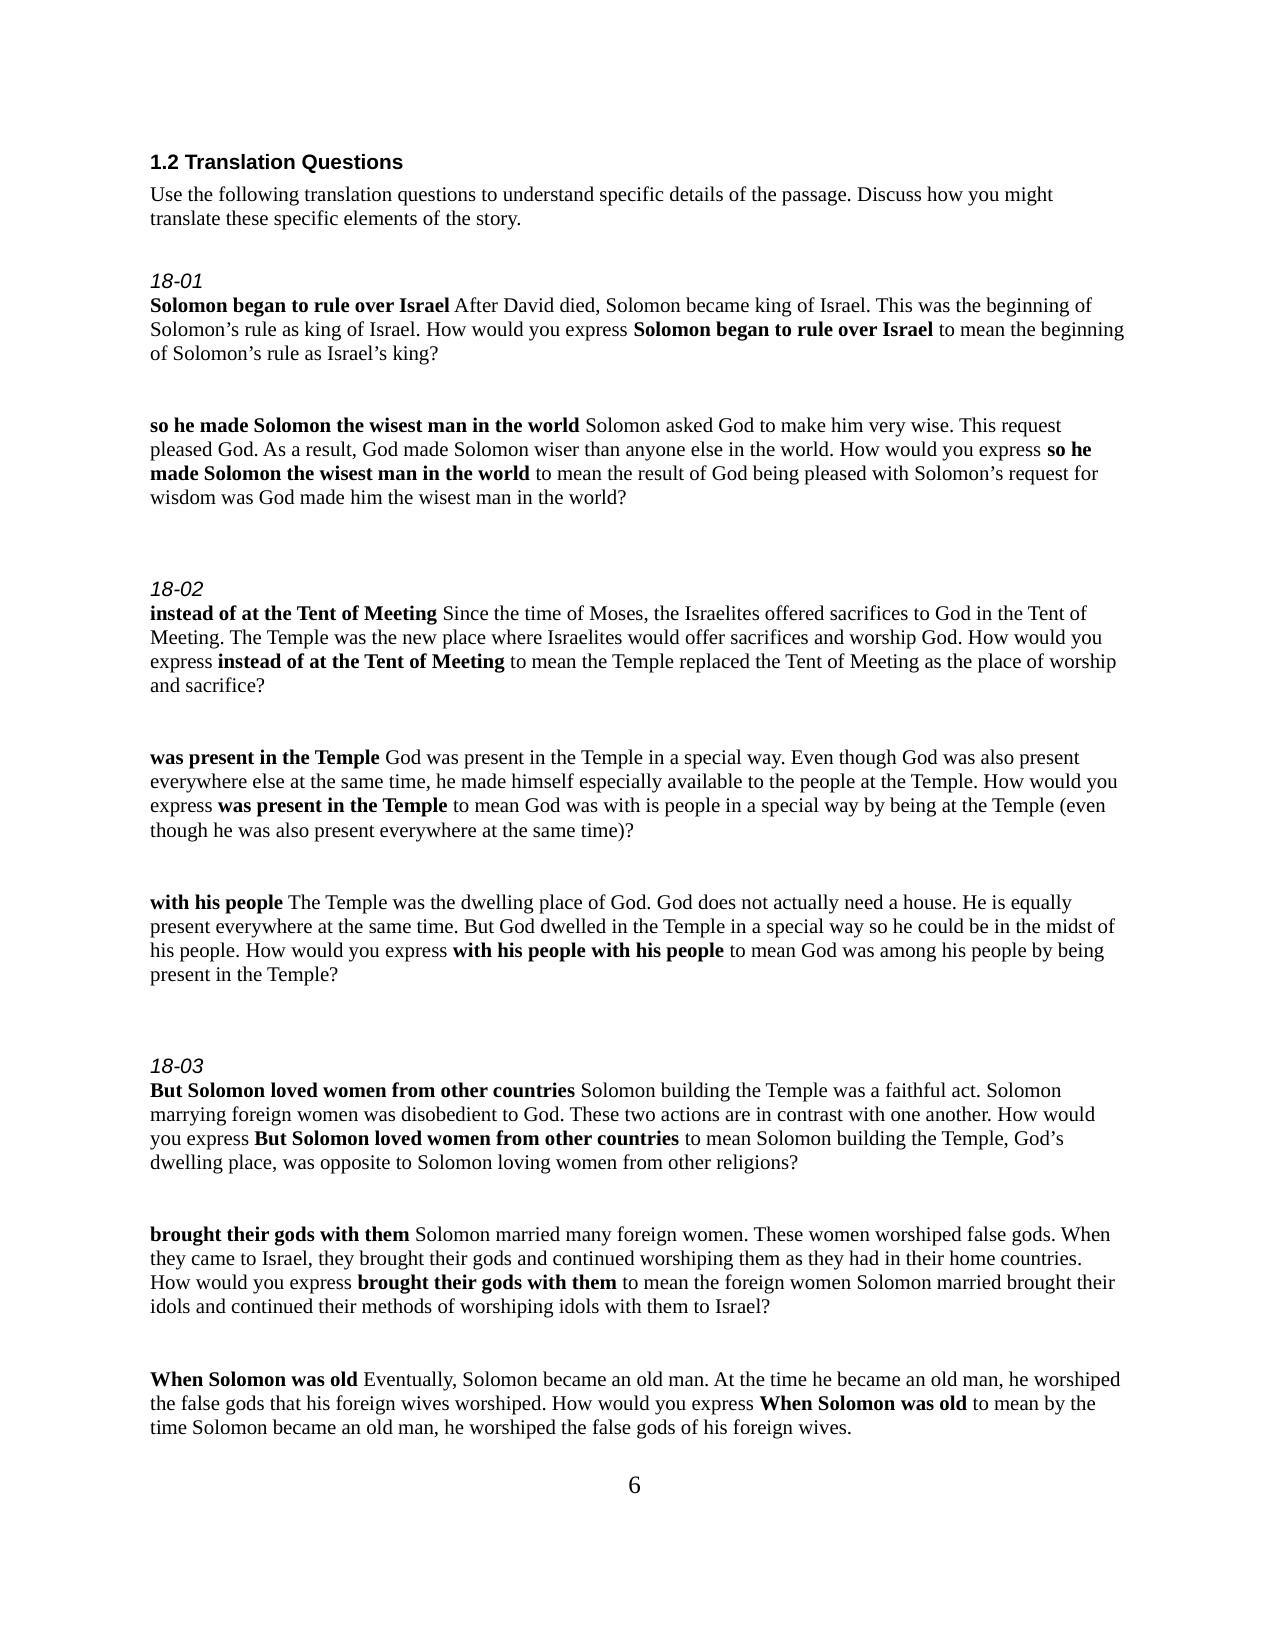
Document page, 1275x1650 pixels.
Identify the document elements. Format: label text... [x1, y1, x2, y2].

text brought their gods with them Solomon married many foreign women. These women worshiped false gods. When they came to Israel, they brought their gods and continued worshiping them as they had in their home countries. How would you express brought their gods with them to mean the foreign women Solomon married brought their idols and continued their methods of worshiping idols with them to Israel? [150, 1222, 1125, 1318]
text But Solomon loved women from other countries Solomon building the Temple was a faithful act. Solomon marrying foreign women was disobedient to God. These two actions are in contrast with one another. How would you express But Solomon loved women from other countries to mean Solomon building the Temple, God’s dwelling place, was opposite to Solomon loving women from other religions? [150, 1078, 1125, 1174]
text Use the following translation questions to understand specific details of the passage. Discuss how you might translate these specific elements of the story. [150, 181, 1125, 229]
subtitle 18-02 [150, 577, 1125, 601]
text was present in the Temple God was present in the Temple in a special way. Even though God was also present everywhere else at the same time, he made himself especially available to the people at the Temple. How would you express was present in the Temple to mean God was with is people in a special way by being at the Temple (even though he was also present everywhere at the same time)? [150, 745, 1125, 842]
text with his people The Temple was the dwelling place of God. God does not actually need a house. He is equally present everywhere at the same time. But God dwelled in the Temple in a special way so he could be in the midst of his people. How would you express with his people with his people to mean God was among his people by being present in the Temple? [150, 890, 1125, 986]
subtitle 1.2 Translation Questions [150, 150, 1125, 174]
text When Solomon was old Eventually, Solomon became an old man. At the time he became an old man, he worshiped the false gods that his foreign wives worshiped. How would you express When Solomon was old to mean by the time Solomon became an old man, he worshiped the false gods of his foreign wives. [150, 1367, 1125, 1439]
text so he made Solomon the wisest man in the world Solomon asked God to make him very wise. This request pleased God. As a result, God made Solomon wiser than anyone else in the world. How would you express so he made Solomon the wisest man in the world to mean the result of God being pleased with Solomon’s request for wisdom was God made him the wisest man in the world? [150, 413, 1125, 509]
text instead of at the Tent of Meeting Since the time of Moses, the Israelites offered sacrifices to God in the Tent of Meeting. The Temple was the new place where Israelites would offer sacrifices and worship God. How would you express instead of at the Tent of Meeting to mean the Temple replaced the Tent of Meeting as the place of worship and sacrifice? [150, 601, 1125, 697]
text Solomon began to rule over Israel After David died, Solomon became king of Israel. This was the beginning of Solomon’s rule as king of Israel. How would you express Solomon began to rule over Israel to mean the beginning of Solomon’s rule as Israel’s king? [150, 292, 1125, 365]
subtitle 18-01 [150, 268, 1125, 292]
subtitle 18-03 [150, 1054, 1125, 1078]
